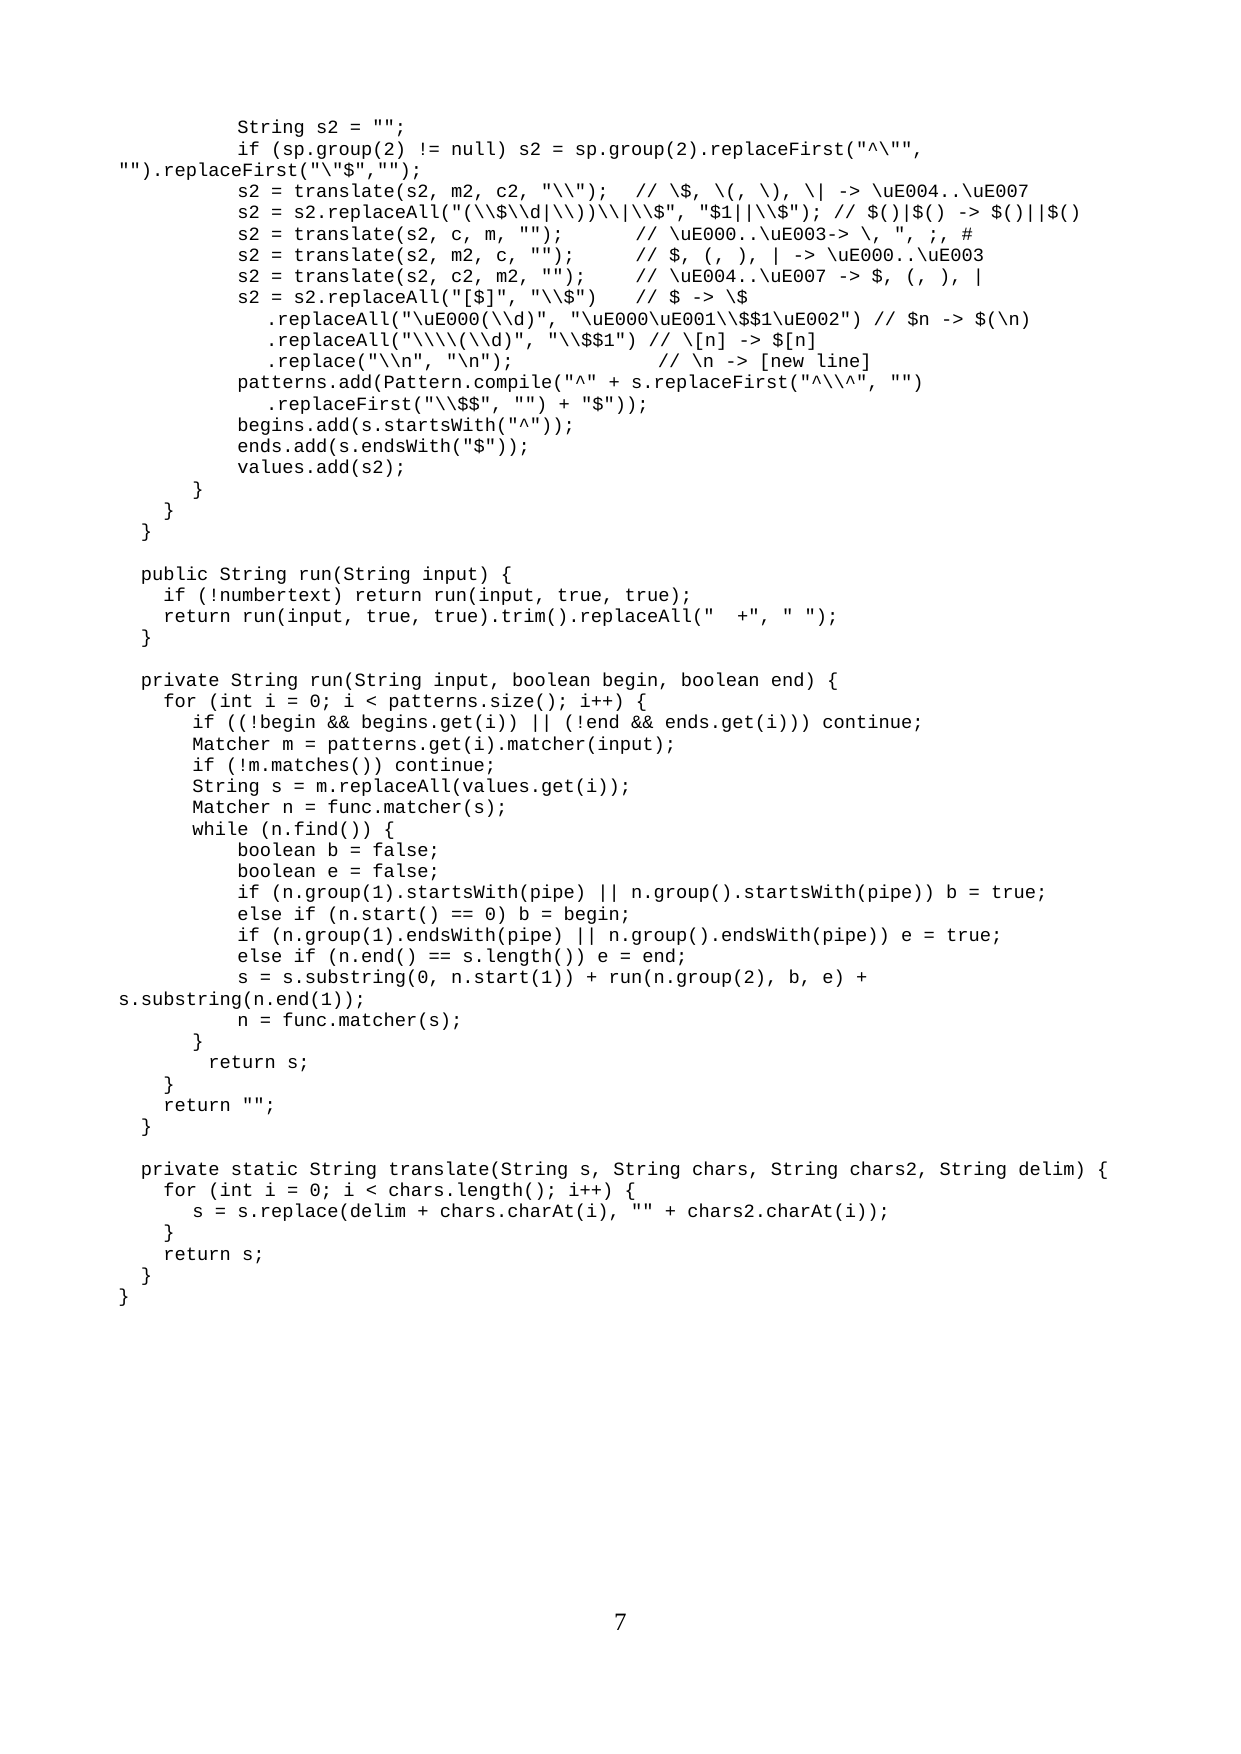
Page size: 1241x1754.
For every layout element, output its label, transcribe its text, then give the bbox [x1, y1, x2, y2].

text if (sp.group(2) != null) s2 = sp.group(2).replaceFirst("^\"", "").replaceFirst("\"$",""); [118, 139, 1122, 182]
text else if (n.start() == 0) b = begin; [118, 904, 1122, 926]
text else if (n.end() == s.length()) e = end; [118, 947, 1122, 968]
text boolean b = false; [118, 841, 1122, 862]
text n = func.matcher(s); [118, 1011, 1122, 1032]
text return run(input, true, true).trim().replaceAll(" +", " "); [118, 607, 1122, 628]
text } [118, 1266, 1122, 1287]
text for (int i = 0; i < chars.length(); i++) { [118, 1181, 1122, 1202]
text String s = m.replaceAll(values.get(i)); [118, 777, 1122, 798]
text for (int i = 0; i < patterns.size(); i++) { [118, 692, 1122, 713]
text Matcher m = patterns.get(i).matcher(input); [118, 734, 1122, 756]
text String s2 = ""; [118, 118, 1122, 139]
text .replaceFirst("\\$$", "") + "$")); [118, 394, 1122, 416]
text private String run(String input, boolean begin, boolean end) { [118, 671, 1122, 692]
text s2 = s2.replaceAll("(\\$\\d|\\))\\|\\$", "$1||\\$"); // $()|$() -> $()||$() [118, 203, 1122, 224]
text return s; [118, 1053, 1122, 1074]
text if (n.group(1).endsWith(pipe) || n.group().endsWith(pipe)) e = true; [118, 926, 1122, 947]
text .replaceAll("\uE000(\\d)", "\uE000\uE001\\$$1\uE002") // $n -> $(\n) [118, 309, 1122, 331]
text } [118, 1287, 1122, 1308]
text Matcher n = func.matcher(s); [118, 798, 1122, 819]
text s2 = translate(s2, c, m, ""); // \uE000..\uE003-> \, ", ;, # [118, 224, 1122, 246]
text s = s.replace(delim + chars.charAt(i), "" + chars2.charAt(i)); [118, 1202, 1122, 1223]
text s2 = translate(s2, m2, c, ""); // $, (, ), | -> \uE000..\uE003 [118, 246, 1122, 267]
text } [118, 1032, 1122, 1053]
text } [118, 1117, 1122, 1138]
text s = s.substring(0, n.start(1)) + run(n.group(2), b, e) + s.substring(n.end(1)); [118, 968, 1122, 1011]
text } [118, 1074, 1122, 1096]
text values.add(s2); [118, 458, 1122, 479]
text if ((!begin && begins.get(i)) || (!end && ends.get(i))) continue; [118, 713, 1122, 734]
text return s; [118, 1244, 1122, 1266]
text while (n.find()) { [118, 819, 1122, 841]
text begins.add(s.startsWith("^")); [118, 416, 1122, 437]
text .replaceAll("\\\\(\\d)", "\\$$1") // \[n] -> $[n] [118, 331, 1122, 352]
text return ""; [118, 1096, 1122, 1117]
text patterns.add(Pattern.compile("^" + s.replaceFirst("^\\^", "") [118, 373, 1122, 394]
text ends.add(s.endsWith("$")); [118, 437, 1122, 458]
text s2 = translate(s2, c2, m2, ""); // \uE004..\uE007 -> $, (, ), | [118, 267, 1122, 288]
text } [118, 479, 1122, 501]
text private static String translate(String s, String chars, String chars2, String delim) { [118, 1159, 1122, 1181]
text boolean e = false; [118, 862, 1122, 883]
text } [118, 628, 1122, 649]
text } [118, 501, 1122, 522]
text if (n.group(1).startsWith(pipe) || n.group().startsWith(pipe)) b = true; [118, 883, 1122, 904]
text s2 = s2.replaceAll("[$]", "\\$") // $ -> \$ [118, 288, 1122, 309]
text public String run(String input) { [118, 564, 1122, 586]
text } [118, 522, 1122, 543]
text } [118, 1223, 1122, 1244]
text s2 = translate(s2, m2, c2, "\\"); // \$, \(, \), \| -> \uE004..\uE007 [118, 182, 1122, 203]
text if (!m.matches()) continue; [118, 756, 1122, 777]
text if (!numbertext) return run(input, true, true); [118, 586, 1122, 607]
text .replace("\\n", "\n"); // \n -> [new line] [118, 352, 1122, 373]
